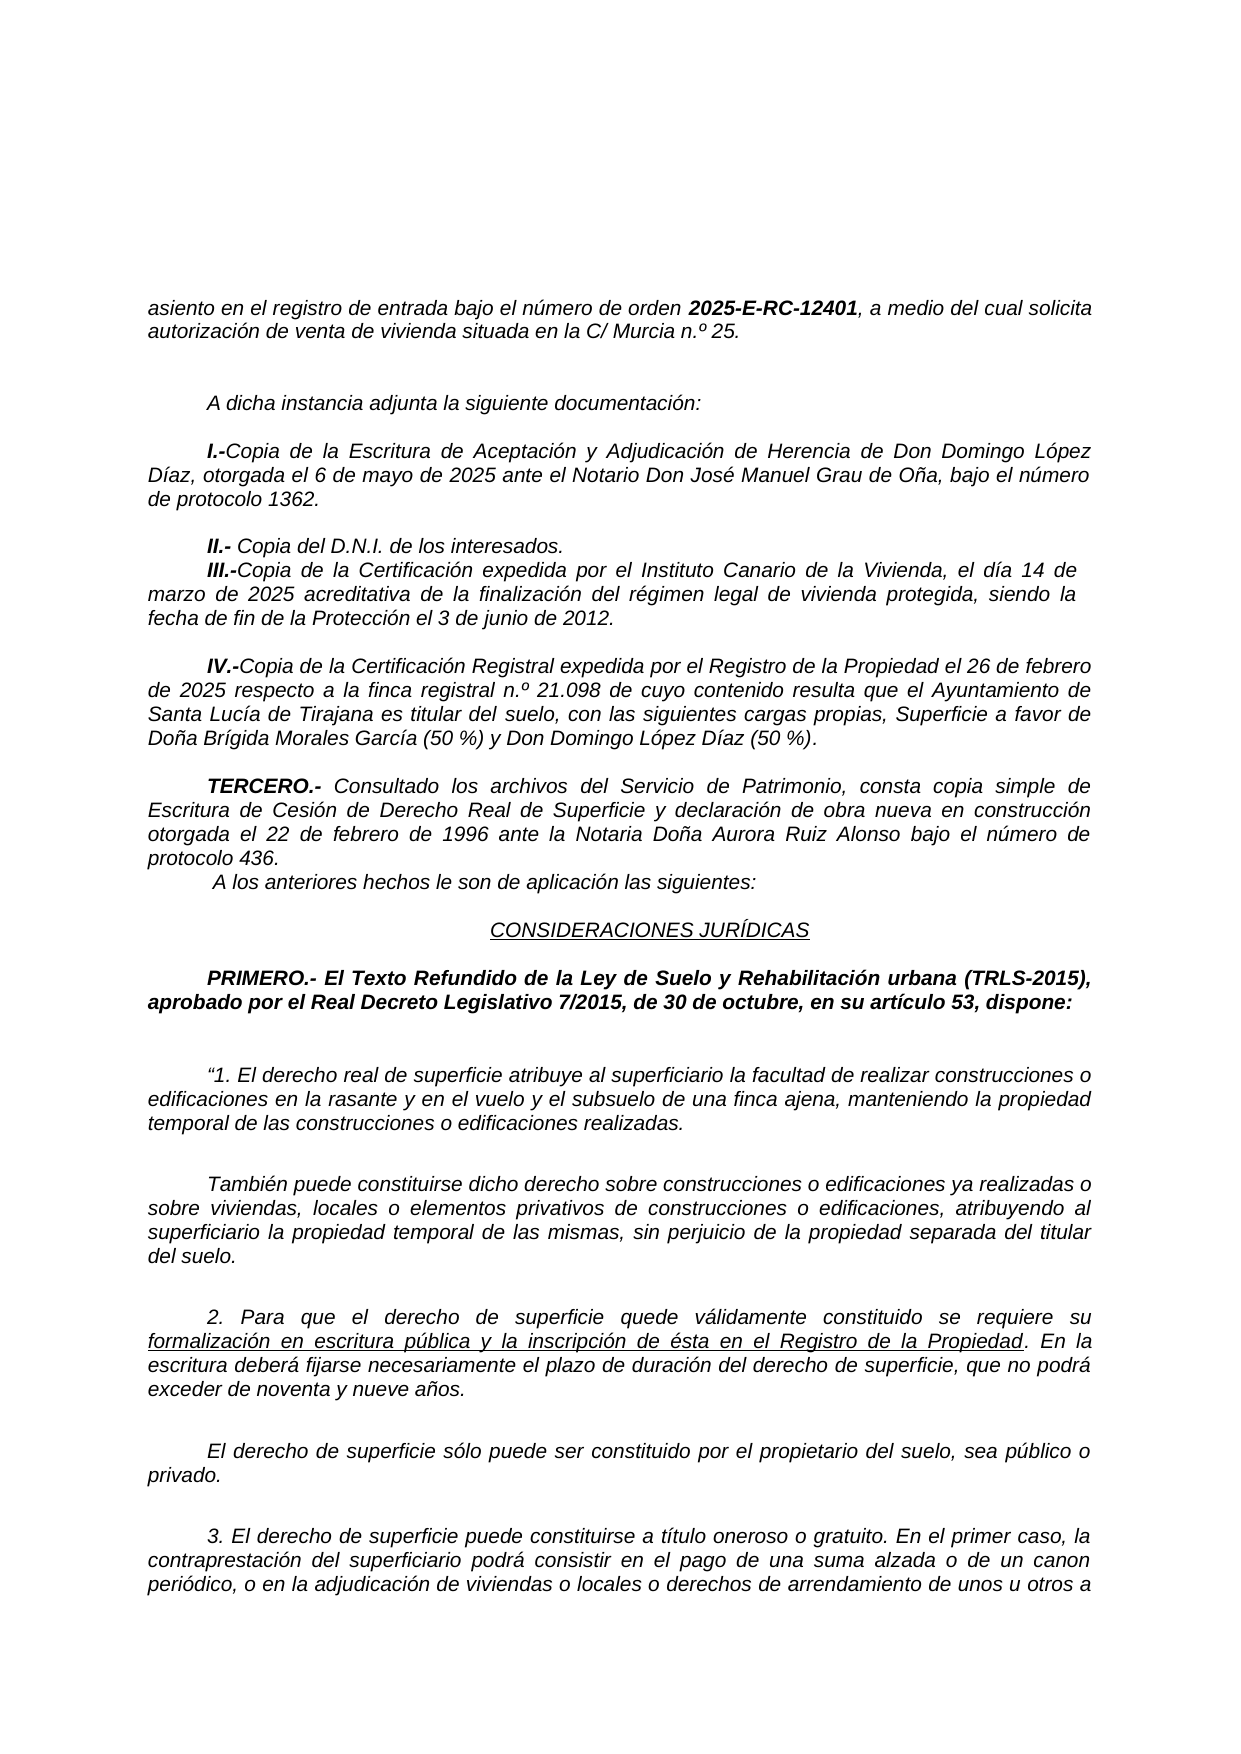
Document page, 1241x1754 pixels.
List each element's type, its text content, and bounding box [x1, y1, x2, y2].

list II.- Copia del D.N.I. de los interesados. [148, 534, 1092, 558]
subtitle asiento en el registro de entrada bajo el número de orden 2025-E-RC-12401, a medio del cual solicita autorización de venta de vivienda situada en la C/ Murcia n.º 25. [148, 295, 1093, 343]
text A los anteriores hechos le son de aplicación las siguientes: [148, 870, 1092, 894]
text También puede constituirse dicho derecho sobre construcciones o edificaciones ya realizadas o sobre viviendas, locales o elementos privativos de construcciones o edificaciones, atribuyendo al superficiario la propiedad temporal de las mismas, sin perjuicio de la propiedad separada del titular del suelo. [148, 1172, 1092, 1268]
text “1. El derecho real de superficie atribuye al superficiario la facultad de realizar construcciones o edificaciones en la rasante y en el vuelo y el subsuelo de una finca ajena, manteniendo la propiedad temporal de las construcciones o edificaciones realizadas. [148, 1062, 1092, 1134]
list I.-Copia de la Escritura de Aceptación y Adjudicación de Herencia de Don Domingo López Díaz, otorgada el 6 de mayo de 2025 ante el Notario Don José Manuel Grau de Oña, bajo el número de protocolo 1362. [148, 438, 1092, 510]
text 2. Para que el derecho de superficie quede válidamente constituido se requiere su formalización en escritura pública y la inscripción de ésta en el Registro de la Propiedad. En la escritura deberá fijarse necesariamente el plazo de duración del derecho de superficie, que no podrá exceder de noventa y nueve años. [148, 1305, 1092, 1401]
text El derecho de superficie sólo puede ser constituido por el propietario del suelo, sea público o privado. [148, 1438, 1092, 1486]
subtitle PRIMERO.- El Texto Refundido de la Ley de Suelo y Rehabilitación urbana (TRLS-2015), aprobado por el Real Decreto Legislativo 7/2015, de 30 de octubre, en su artículo 53, dispone: [148, 966, 1092, 1013]
text CONSIDERACIONES JURÍDICAS [148, 918, 1092, 942]
text III.-Copia de la Certificación expedida por el Instituto Canario de la Vivienda, el día 14 de marzo de 2025 acreditativa de la finalización del régimen legal de vivienda protegida, siendo la fecha de fin de la Protección el 3 de junio de 2012. [148, 558, 1078, 630]
text 3. El derecho de superficie puede constituirse a título oneroso o gratuito. En el primer caso, la contraprestación del superficiario podrá consistir en el pago de una suma alzada o de un canon periódico, o en la adjudicación de viviendas o locales o derechos de arrendamiento de unos u otros a [148, 1524, 1092, 1596]
text A dicha instancia adjunta la siguiente documentación: [148, 391, 1092, 414]
list TERCERO.- Consultado los archivos del Servicio de Patrimonio, consta copia simple de Escritura de Cesión de Derecho Real de Superficie y declaración de obra nueva en construcción otorgada el 22 de febrero de 1996 ante la Notaria Doña Aurora Ruiz Alonso bajo el número de protocolo 436. [148, 774, 1092, 870]
list IV.-Copia de la Certificación Registral expedida por el Registro de la Propiedad el 26 de febrero de 2025 respecto a la finca registral n.º 21.098 de cuyo contenido resulta que el Ayuntamiento de Santa Lucía de Tirajana es titular del suelo, con las siguientes cargas propias, Superficie a favor de Doña Brígida Morales García (50 %) y Don Domingo López Díaz (50 %). [148, 654, 1092, 750]
